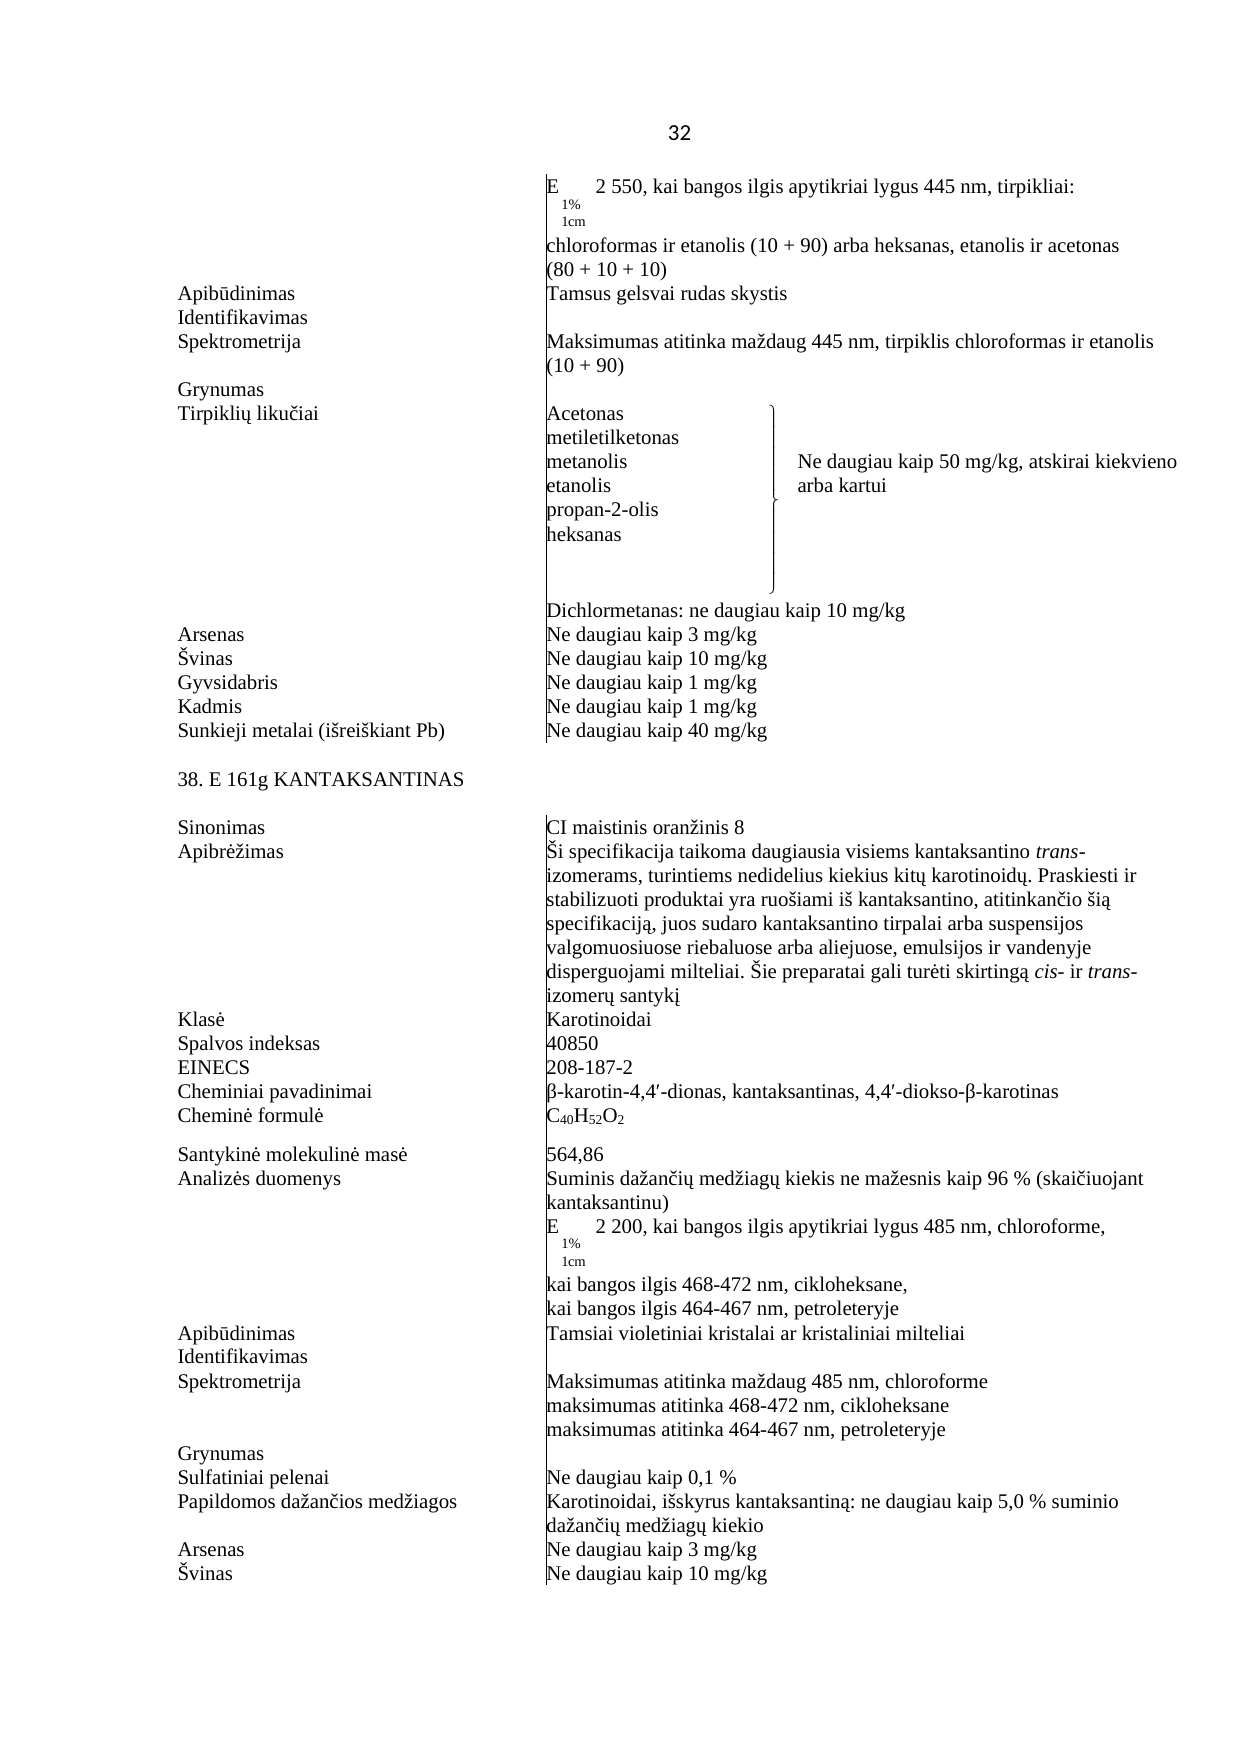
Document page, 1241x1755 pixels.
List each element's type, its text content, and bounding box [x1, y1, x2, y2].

table_cell Karotinoidai [547, 1007, 1181, 1031]
table_cell Ne daugiau kaip 1 mg/kg [547, 670, 1181, 694]
table_cell Ne daugiau kaip 40 mg/kg [547, 718, 1181, 742]
table_cell Identifikavimas [177, 305, 546, 329]
table_cell Analizės duomenys [177, 1166, 546, 1320]
table_cell Ne daugiau kaip 10 mg/kg [547, 1561, 1181, 1585]
table_cell [547, 1441, 1181, 1465]
table_cell Apibūdinimas [177, 281, 546, 305]
table_cell Klasė [177, 1007, 546, 1031]
table_cell Identifikavimas [177, 1345, 546, 1368]
table_cell Tamsus gelsvai rudas skystis [547, 281, 1181, 305]
table_cell Sunkieji metalai (išreiškiant Pb) [177, 718, 546, 742]
table_cell 208-187-2 [547, 1055, 1181, 1079]
table_cell Karotinoidai, išskyrus kantaksantiną: ne daugiau kaip 5,0 % suminio dažančių medžiagų kiekio [547, 1489, 1181, 1537]
table_cell [797, 498, 1181, 521]
table_cell propan-2-olis [547, 498, 753, 521]
table_cell E 2 550, kai bangos ilgis apytikriai lygus 445 nm, tirpikliai: chloroformas ir etanolis (10 + 90) arba heksanas, etanolis ir acetonas (80 + 10 + 10) [547, 174, 1181, 281]
table_cell [797, 521, 1181, 598]
table_cell Papildomos dažančios medžiagos [177, 1489, 546, 1537]
table_cell Spektrometrija [177, 329, 546, 377]
table_cell Apibrėžimas [177, 839, 546, 1007]
table_cell Ne daugiau kaip 0,1 % [547, 1465, 1181, 1489]
table_cell Ne daugiau kaip 1 mg/kg [547, 694, 1181, 718]
table_cell Cheminiai pavadinimai [177, 1079, 546, 1103]
table_cell etanolis [547, 473, 753, 497]
table_cell [547, 1345, 1181, 1368]
table_cell [797, 401, 1181, 425]
table_cell Švinas [177, 646, 546, 670]
table_cell Švinas [177, 1561, 546, 1585]
table_cell 40850 [547, 1031, 1181, 1055]
table_cell metiletilketonas [547, 425, 753, 449]
table_cell Sinonimas [177, 815, 546, 839]
table_cell [547, 377, 1181, 401]
table_cell [797, 425, 1181, 449]
table_cell [547, 305, 1181, 329]
table_cell Arsenas [177, 622, 546, 646]
table_cell Ne daugiau kaip 50 mg/kg, atskirai kiekvieno arba kartui [797, 449, 1181, 497]
table_cell Santykinė molekulinė masė [177, 1142, 546, 1166]
table_cell Suminis dažančių medžiagų kiekis ne mažesnis kaip 96 % (skaičiuojant kantaksantinu) [547, 1166, 1181, 1214]
table_cell 564,86 [547, 1142, 1181, 1166]
table_cell [177, 174, 546, 281]
table_cell Acetonas [547, 401, 753, 425]
table_cell Gyvsidabris [177, 670, 546, 694]
table_cell β-karotin-4,4′-dionas, kantaksantinas, 4,4′-diokso-β-karotinas [547, 1079, 1181, 1103]
table_cell Apibūdinimas [177, 1320, 546, 1344]
table_cell C40H52O2 [547, 1103, 1181, 1142]
table_cell Tamsiai violetiniai kristalai ar kristaliniai milteliai [547, 1320, 1181, 1344]
table_cell Grynumas [177, 377, 546, 401]
table_cell Grynumas [177, 1441, 546, 1465]
table_cell E 2 200, kai bangos ilgis apytikriai lygus 485 nm, chloroforme, kai bangos ilgis 468-472 nm, cikloheksane, kai bangos ilgis 464-467 nm, petroleteryje [547, 1214, 1181, 1320]
table_cell Ne daugiau kaip 3 mg/kg [547, 1537, 1181, 1561]
table_cell Ne daugiau kaip 10 mg/kg [547, 646, 1181, 670]
table_cell Spalvos indeksas [177, 1031, 546, 1055]
table_cell Spektrometrija [177, 1369, 546, 1441]
table_cell Maksimumas atitinka maždaug 445 nm, tirpiklis chloroformas ir etanolis (10 + 90) [547, 329, 1181, 377]
table_cell Sulfatiniai pelenai [177, 1465, 546, 1489]
table_cell 38. E 161g KANTAKSANTINAS [177, 743, 1181, 814]
table_cell Ši specifikacija taikoma daugiausia visiems kantaksantino trans-izomerams, turintiems nedidelius kiekius kitų karotinoidų. Praskiesti ir stabilizuoti produktai yra ruošiami iš kantaksantino, atitinkančio šią specifikaciją, juos sudaro kantaksantino tirpalai arba suspensijos valgomuosiuose riebaluose arba aliejuose, emulsijos ir vandenyje disperguojami milteliai. Šie preparatai gali turėti skirtingą cis- ir trans-izomerų santykį [547, 839, 1181, 1007]
table_cell [753, 401, 797, 598]
table_cell Tirpiklių likučiai [177, 401, 546, 622]
table_cell CI maistinis oranžinis 8 [547, 815, 1181, 839]
table_cell EINECS [177, 1055, 546, 1079]
table_cell Arsenas [177, 1537, 546, 1561]
table_cell heksanas [547, 521, 753, 598]
table_cell Dichlormetanas: ne daugiau kaip 10 mg/kg [547, 598, 1181, 622]
table_cell Ne daugiau kaip 3 mg/kg [547, 622, 1181, 646]
table_cell Cheminė formulė [177, 1103, 546, 1142]
table_cell Maksimumas atitinka maždaug 485 nm, chloroforme maksimumas atitinka 468-472 nm, cikloheksane maksimumas atitinka 464-467 nm, petroleteryje [547, 1369, 1181, 1441]
table_cell metanolis [547, 449, 753, 473]
table_cell Kadmis [177, 694, 546, 718]
